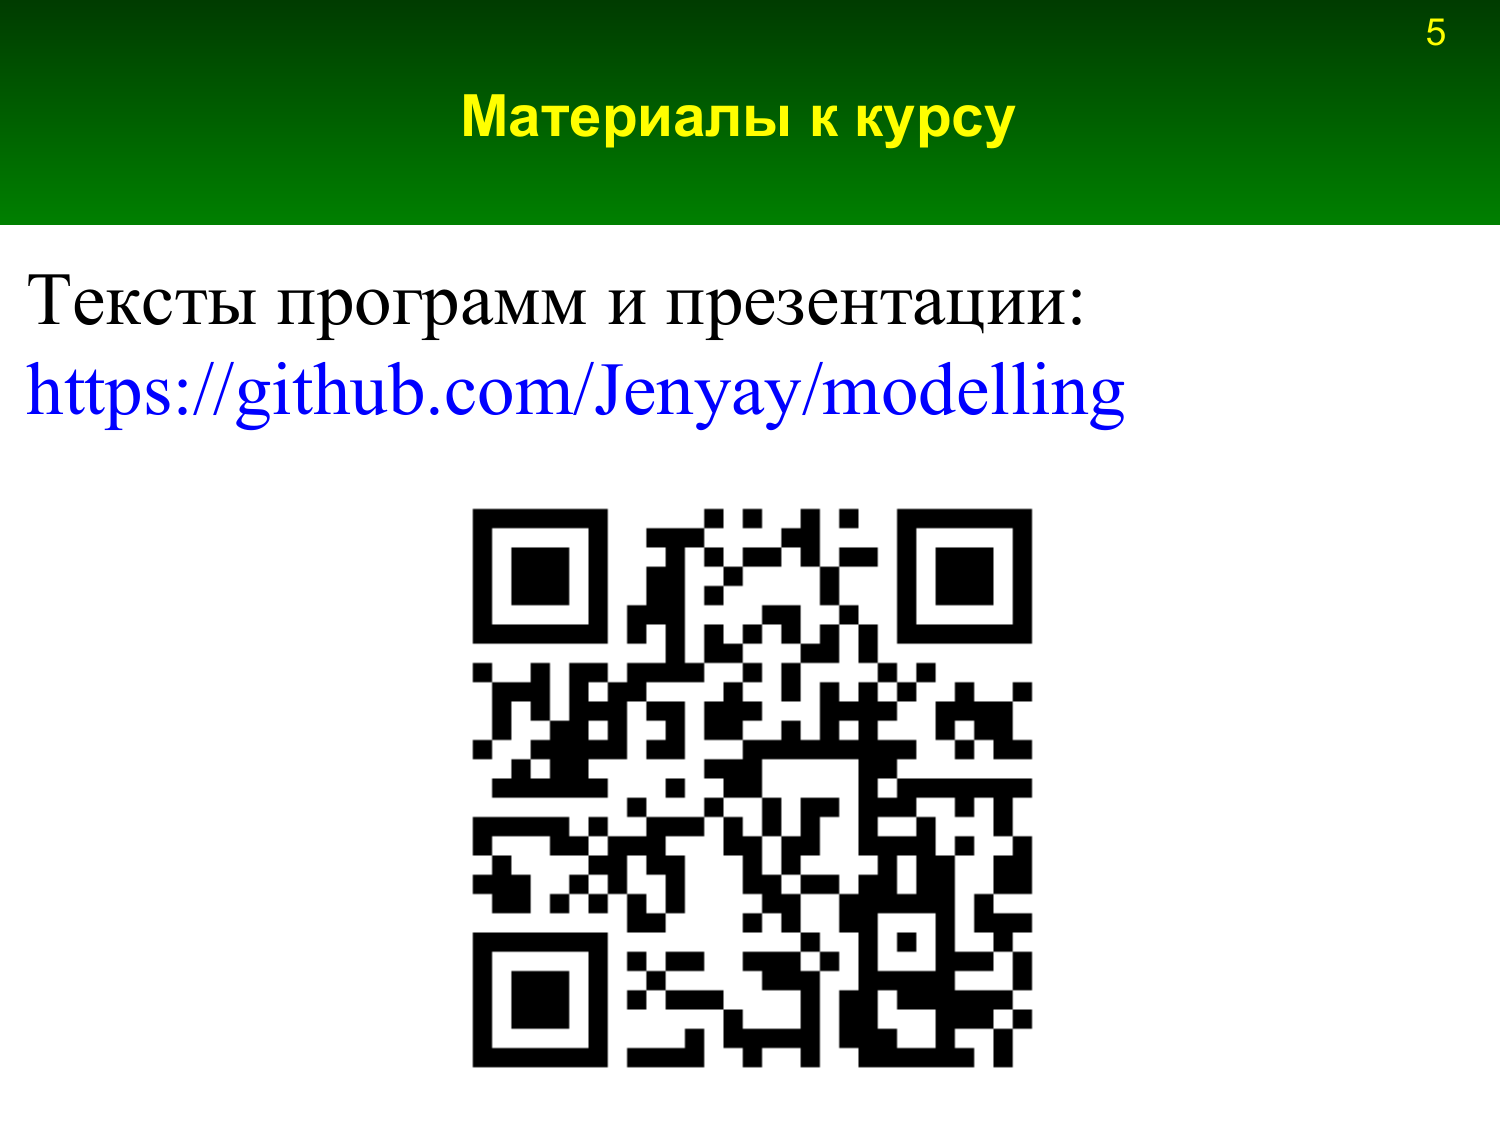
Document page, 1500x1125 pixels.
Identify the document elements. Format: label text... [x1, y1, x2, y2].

text_box Тексты программ и презентации: https://github.com/Jenyay/modelling [11, 242, 1143, 438]
picture [454, 494, 1046, 1087]
title Материалы к курсу [88, 18, 1389, 207]
